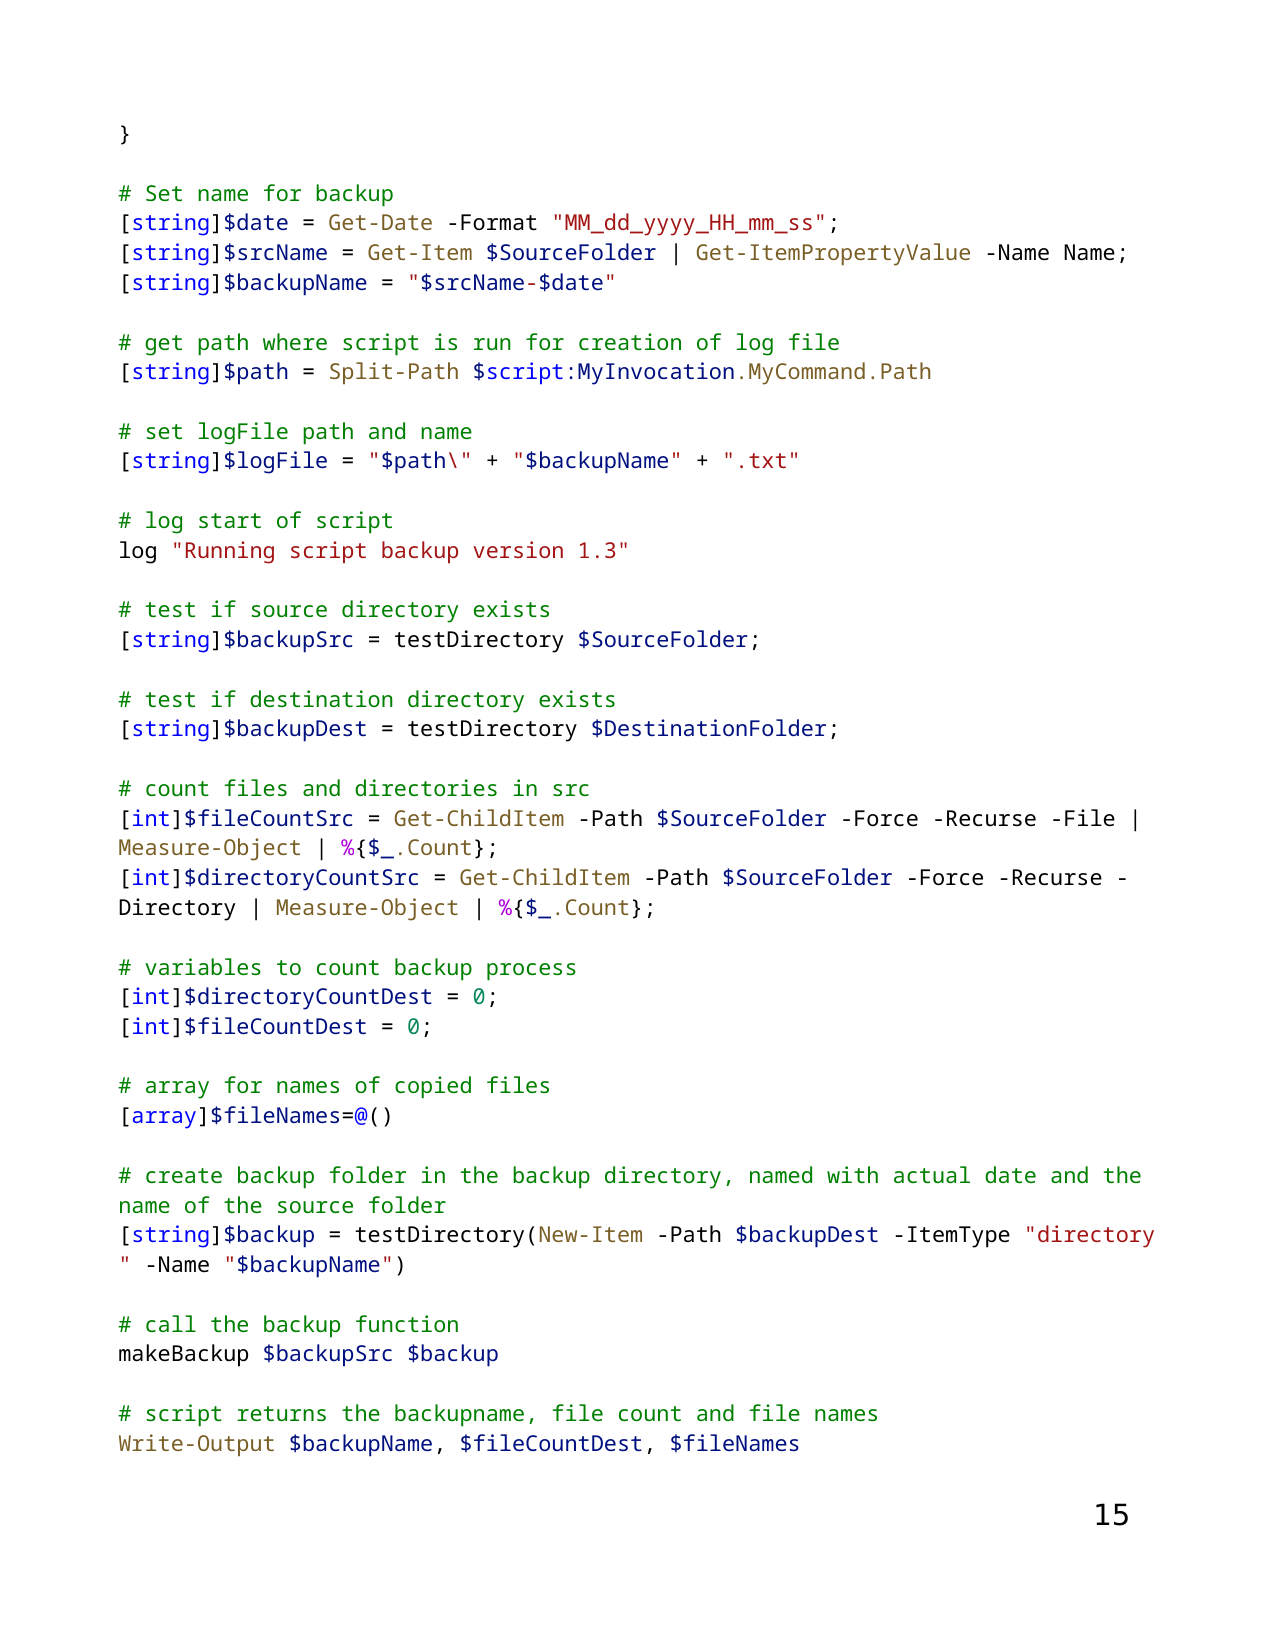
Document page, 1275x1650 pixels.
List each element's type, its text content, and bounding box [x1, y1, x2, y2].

text # set logFile path and name [118, 416, 1157, 446]
text [int]$directoryCountDest = 0; [118, 981, 1157, 1011]
text [string]$date = Get-Date -Format "MM_dd_yyyy_HH_mm_ss"; [118, 207, 1157, 237]
text # test if destination directory exists [118, 683, 1157, 713]
text Write-Output $backupName, $fileCountDest, $fileNames [118, 1428, 1157, 1457]
text [string]$backupDest = testDirectory $DestinationFolder; [118, 713, 1157, 743]
text [string]$backupSrc = testDirectory $SourceFolder; [118, 624, 1157, 654]
text [string]$srcName = Get-Item $SourceFolder | Get-ItemPropertyValue -Name Name; [118, 237, 1157, 267]
text # count files and directories in src [118, 773, 1157, 803]
text # Set name for backup [118, 178, 1157, 207]
text } [118, 118, 1157, 148]
text # get path where script is run for creation of log file [118, 326, 1157, 356]
text makeBackup $backupSrc $backup [118, 1338, 1157, 1368]
text [string]$logFile = "$path\" + "$backupName" + ".txt" [118, 446, 1157, 475]
text [int]$fileCountSrc = Get-ChildItem -Path $SourceFolder -Force -Recurse -File | Measure-Object | %{$_.Count}; [118, 803, 1157, 862]
text [array]$fileNames=@() [118, 1100, 1157, 1130]
text [int]$fileCountDest = 0; [118, 1011, 1157, 1041]
text [string]$path = Split-Path $script:MyInvocation.MyCommand.Path [118, 356, 1157, 386]
text [string]$backupName = "$srcName-$date" [118, 267, 1157, 297]
text [int]$directoryCountSrc = Get-ChildItem -Path $SourceFolder -Force -Recurse -Directory | Measure-Object | %{$_.Count}; [118, 862, 1157, 922]
text log "Running script backup version 1.3" [118, 535, 1157, 564]
text # create backup folder in the backup directory, named with actual date and the name of the source folder [118, 1160, 1157, 1219]
text # call the backup function [118, 1309, 1157, 1338]
text # script returns the backupname, file count and file names [118, 1398, 1157, 1428]
text # variables to count backup process [118, 951, 1157, 981]
text # array for names of copied files [118, 1071, 1157, 1100]
text # test if source directory exists [118, 594, 1157, 624]
text # log start of script [118, 505, 1157, 535]
text [string]$backup = testDirectory(New-Item -Path $backupDest -ItemType "directory" -Name "$backupName") [118, 1219, 1157, 1279]
